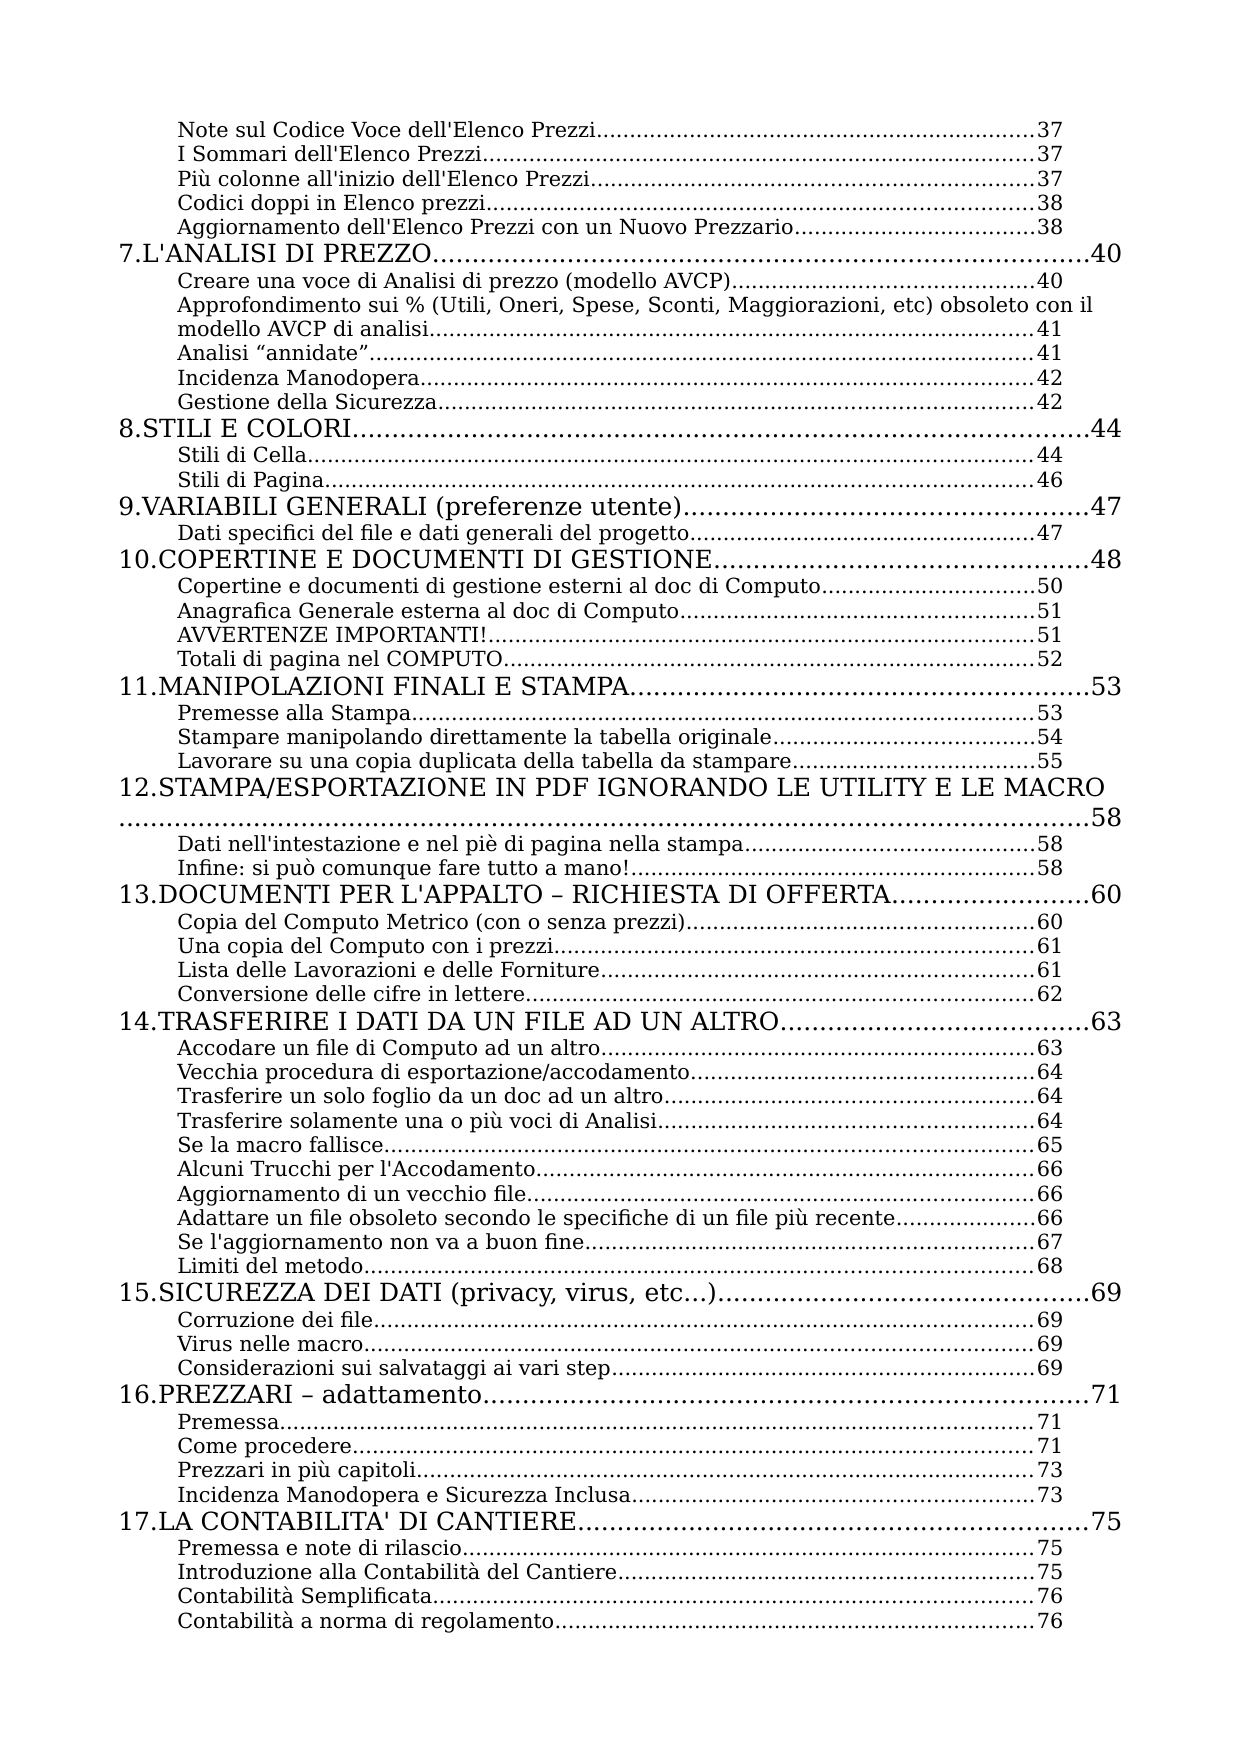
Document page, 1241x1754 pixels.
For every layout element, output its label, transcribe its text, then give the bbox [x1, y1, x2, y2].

text Contabilità Semplificata 76 [177, 1584, 1122, 1609]
text Incidenza Manodopera 42 [177, 366, 1122, 390]
text Una copia del Computo con i prezzi 61 [177, 934, 1122, 958]
text Copertine e documenti di gestione esterni al doc di Computo 50 [177, 574, 1122, 599]
text AVVERTENZE IMPORTANTI! 51 [177, 623, 1122, 647]
text Lista delle Lavorazioni e delle Forniture 61 [177, 958, 1122, 982]
text Conversione delle cifre in lettere 62 [177, 982, 1122, 1007]
text 16.PREZZARI – adattamento 71 [118, 1381, 1122, 1410]
text Premessa 71 [177, 1410, 1122, 1434]
text Prezzari in più capitoli 73 [177, 1458, 1122, 1483]
text Accodare un file di Computo ad un altro 63 [177, 1036, 1122, 1060]
text 17.LA CONTABILITA' DI CANTIERE 75 [118, 1507, 1122, 1536]
text Anagrafica Generale esterna al doc di Computo 51 [177, 599, 1122, 623]
text Trasferire solamente una o più voci di Analisi 64 [177, 1109, 1122, 1133]
text I Sommari dell'Elenco Prezzi 37 [177, 142, 1122, 167]
text Corruzione dei file 69 [177, 1308, 1122, 1332]
text Lavorare su una copia duplicata della tabella da stampare 55 [177, 749, 1122, 774]
text 15.SICUREZZA DEI DATI (privacy, virus, etc...) 69 [118, 1279, 1122, 1308]
text Dati specifici del file e dati generali del progetto 47 [177, 521, 1122, 545]
text Dati nell'intestazione e nel piè di pagina nella stampa 58 [177, 832, 1122, 856]
text Alcuni Trucchi per l'Accodamento 66 [177, 1157, 1122, 1182]
text 13.DOCUMENTI PER L'APPALTO – RICHIESTA DI OFFERTA 60 [118, 881, 1122, 910]
text Contabilità a norma di regolamento 76 [177, 1609, 1122, 1633]
text 8.STILI E COLORI 44 [118, 414, 1122, 443]
text Vecchia procedura di esportazione/accodamento 64 [177, 1060, 1122, 1084]
text Codici doppi in Elenco prezzi 38 [177, 191, 1122, 215]
text Analisi “annidate” 41 [177, 341, 1122, 366]
text Considerazioni sui salvataggi ai vari step 69 [177, 1356, 1122, 1381]
text Creare una voce di Analisi di prezzo (modello AVCP) 40 [177, 269, 1122, 293]
text Adattare un file obsoleto secondo le specifiche di un file più recente 66 [177, 1206, 1122, 1230]
text Copia del Computo Metrico (con o senza prezzi) 60 [177, 910, 1122, 934]
text Infine: si può comunque fare tutto a mano! 58 [177, 856, 1122, 881]
text 14.TRASFERIRE I DATI DA UN FILE AD UN ALTRO 63 [118, 1007, 1122, 1036]
text 12.STAMPA/ESPORTAZIONE IN PDF IGNORANDO LE UTILITY E LE MACRO 58 [118, 774, 1122, 832]
text Introduzione alla Contabilità del Cantiere 75 [177, 1560, 1122, 1584]
text Stampare manipolando direttamente la tabella originale 54 [177, 725, 1122, 749]
text Stili di Cella 44 [177, 443, 1122, 468]
text Limiti del metodo 68 [177, 1254, 1122, 1279]
text 10.COPERTINE E DOCUMENTI DI GESTIONE 48 [118, 545, 1122, 574]
text Virus nelle macro 69 [177, 1332, 1122, 1356]
text Aggiornamento dell'Elenco Prezzi con un Nuovo Prezzario 38 [177, 215, 1122, 239]
text 7.L'ANALISI DI PREZZO 40 [118, 239, 1122, 269]
text Se l'aggiornamento non va a buon fine 67 [177, 1230, 1122, 1254]
text 9.VARIABILI GENERALI (preferenze utente) 47 [118, 492, 1122, 521]
text Totali di pagina nel COMPUTO 52 [177, 647, 1122, 672]
text Aggiornamento di un vecchio file 66 [177, 1182, 1122, 1206]
text Approfondimento sui % (Utili, Oneri, Spese, Sconti, Maggiorazioni, etc) obsoleto con il modello AVCP di analisi 41 [177, 293, 1122, 341]
text Premessa e note di rilascio 75 [177, 1536, 1122, 1560]
text Come procedere 71 [177, 1434, 1122, 1458]
text 11.MANIPOLAZIONI FINALI E STAMPA 53 [118, 672, 1122, 701]
text Se la macro fallisce... 65 [177, 1133, 1122, 1157]
text Gestione della Sicurezza 42 [177, 390, 1122, 414]
text Incidenza Manodopera e Sicurezza Inclusa 73 [177, 1483, 1122, 1507]
text Premesse alla Stampa 53 [177, 701, 1122, 725]
text Trasferire un solo foglio da un doc ad un altro 64 [177, 1084, 1122, 1109]
text Più colonne all'inizio dell'Elenco Prezzi 37 [177, 167, 1122, 191]
text Stili di Pagina 46 [177, 468, 1122, 492]
text Note sul Codice Voce dell'Elenco Prezzi 37 [177, 118, 1122, 142]
